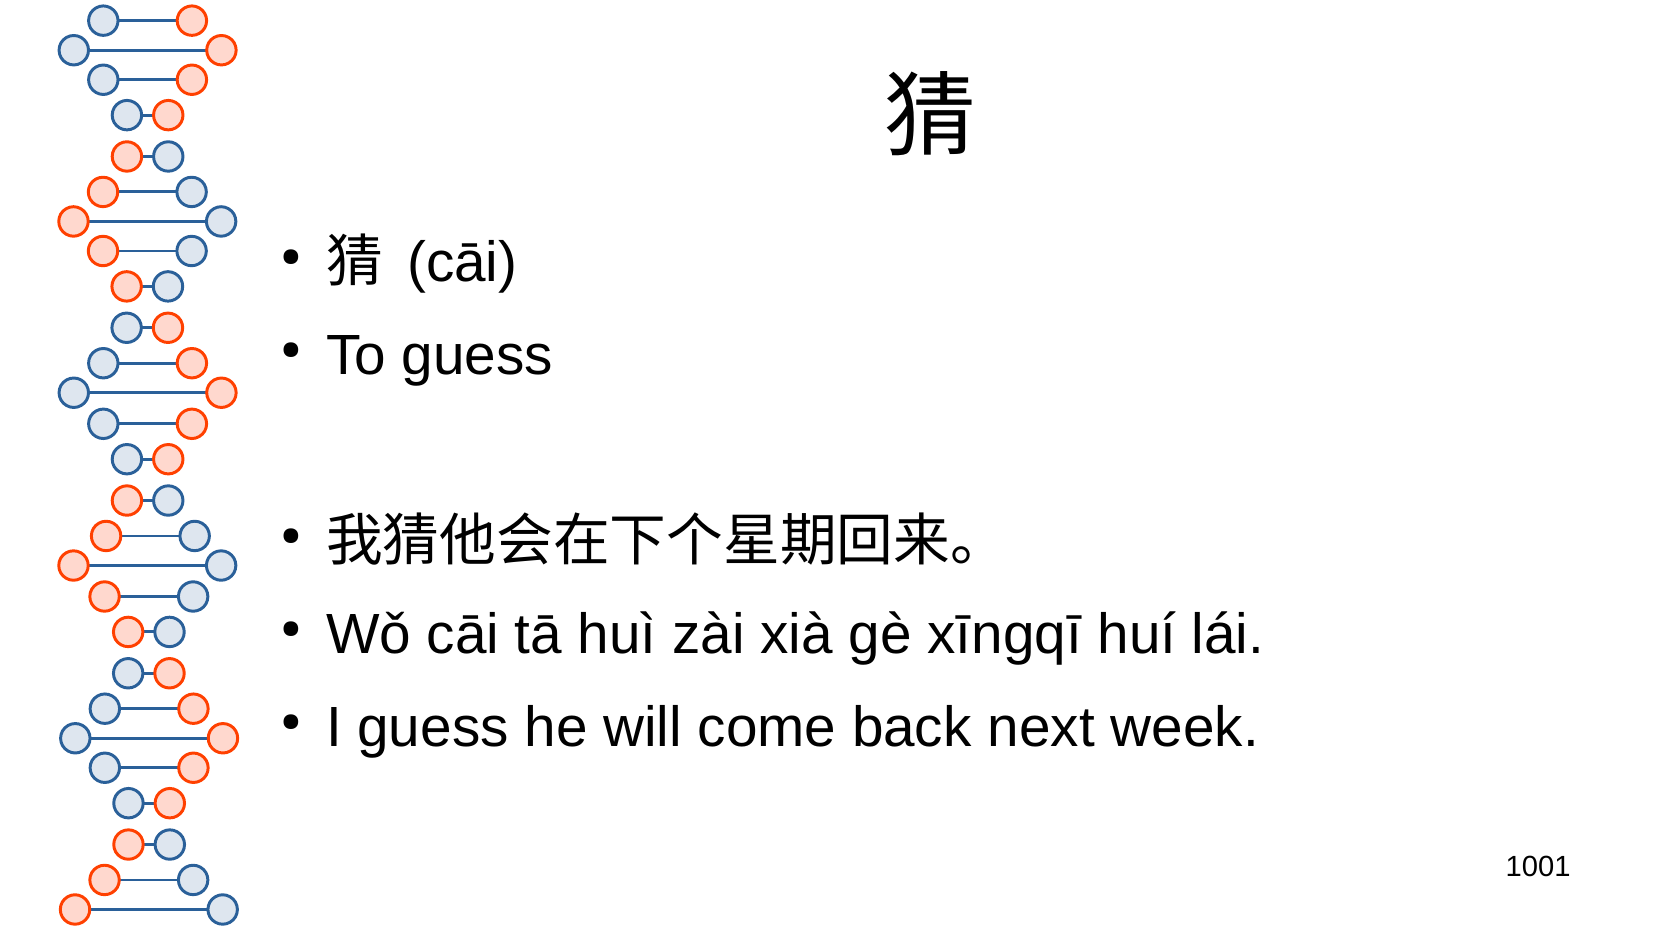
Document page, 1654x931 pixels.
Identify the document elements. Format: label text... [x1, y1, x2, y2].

title 猜 [265, 35, 1595, 189]
list 猜 (cāi) To guess 我猜他会在下个星期回来。 Wǒ cāi tā huì zài xià gè xīngqī huí lái. I guess he will come back next week. [265, 224, 1595, 764]
